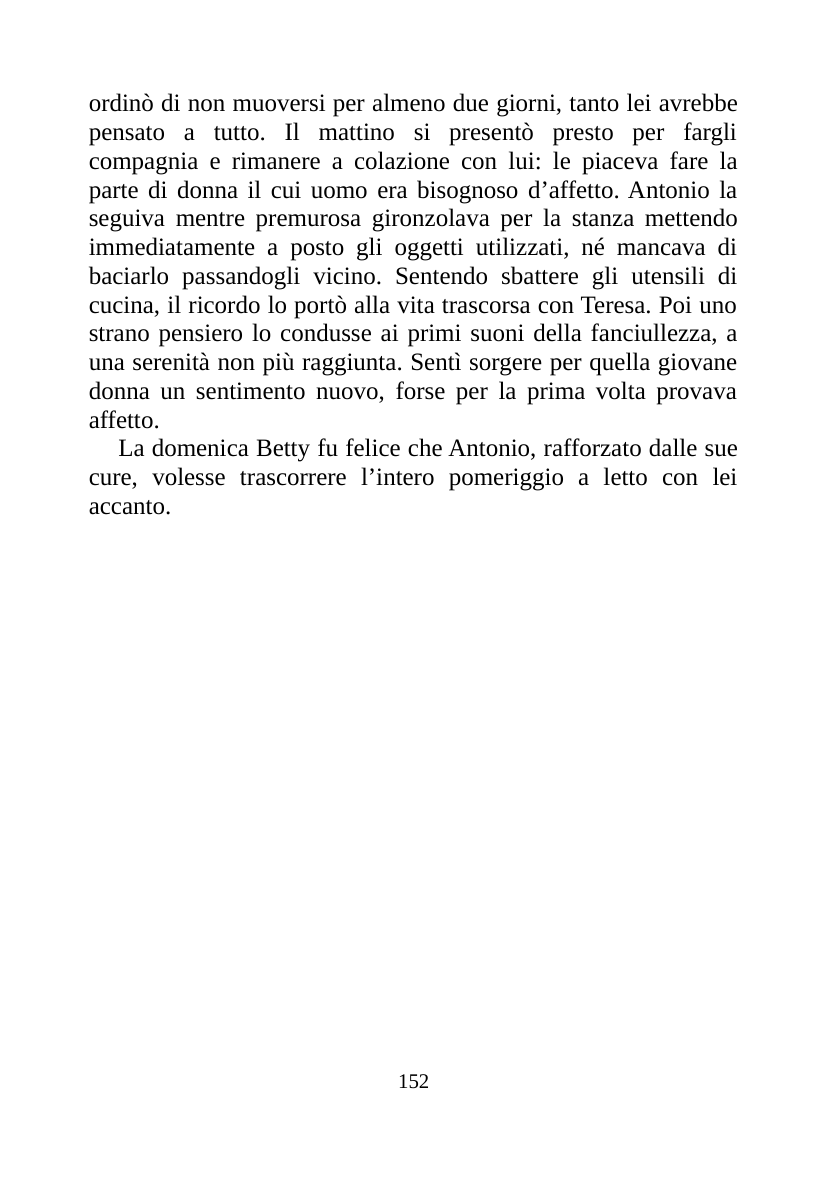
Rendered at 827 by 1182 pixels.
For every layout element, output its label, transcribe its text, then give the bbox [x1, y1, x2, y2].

text ordinò di non muoversi per almeno due giorni, tanto lei avrebbe pensato a tutto. Il mattino si presentò presto per fargli compagnia e rimanere a colazione con lui: le piaceva fare la parte di donna il cui uomo era bisognoso d’affetto. Antonio la seguiva mentre premurosa gironzolava per la stanza mettendo immediatamente a posto gli oggetti utilizzati, né mancava di baciarlo passandogli vicino. Sentendo sbattere gli utensili di cucina, il ricordo lo portò alla vita trascorsa con Teresa. Poi uno strano pensiero lo condusse ai primi suoni della fanciullezza, a una serenità non più raggiunta. Sentì sorgere per quella giovane donna un sentimento nuovo, forse per la prima volta provava affetto. [88, 88, 738, 433]
text La domenica Betty fu felice che Antonio, rafforzato dalle sue cure, volesse trascorrere l’intero pomeriggio a letto con lei accanto. [88, 433, 738, 520]
